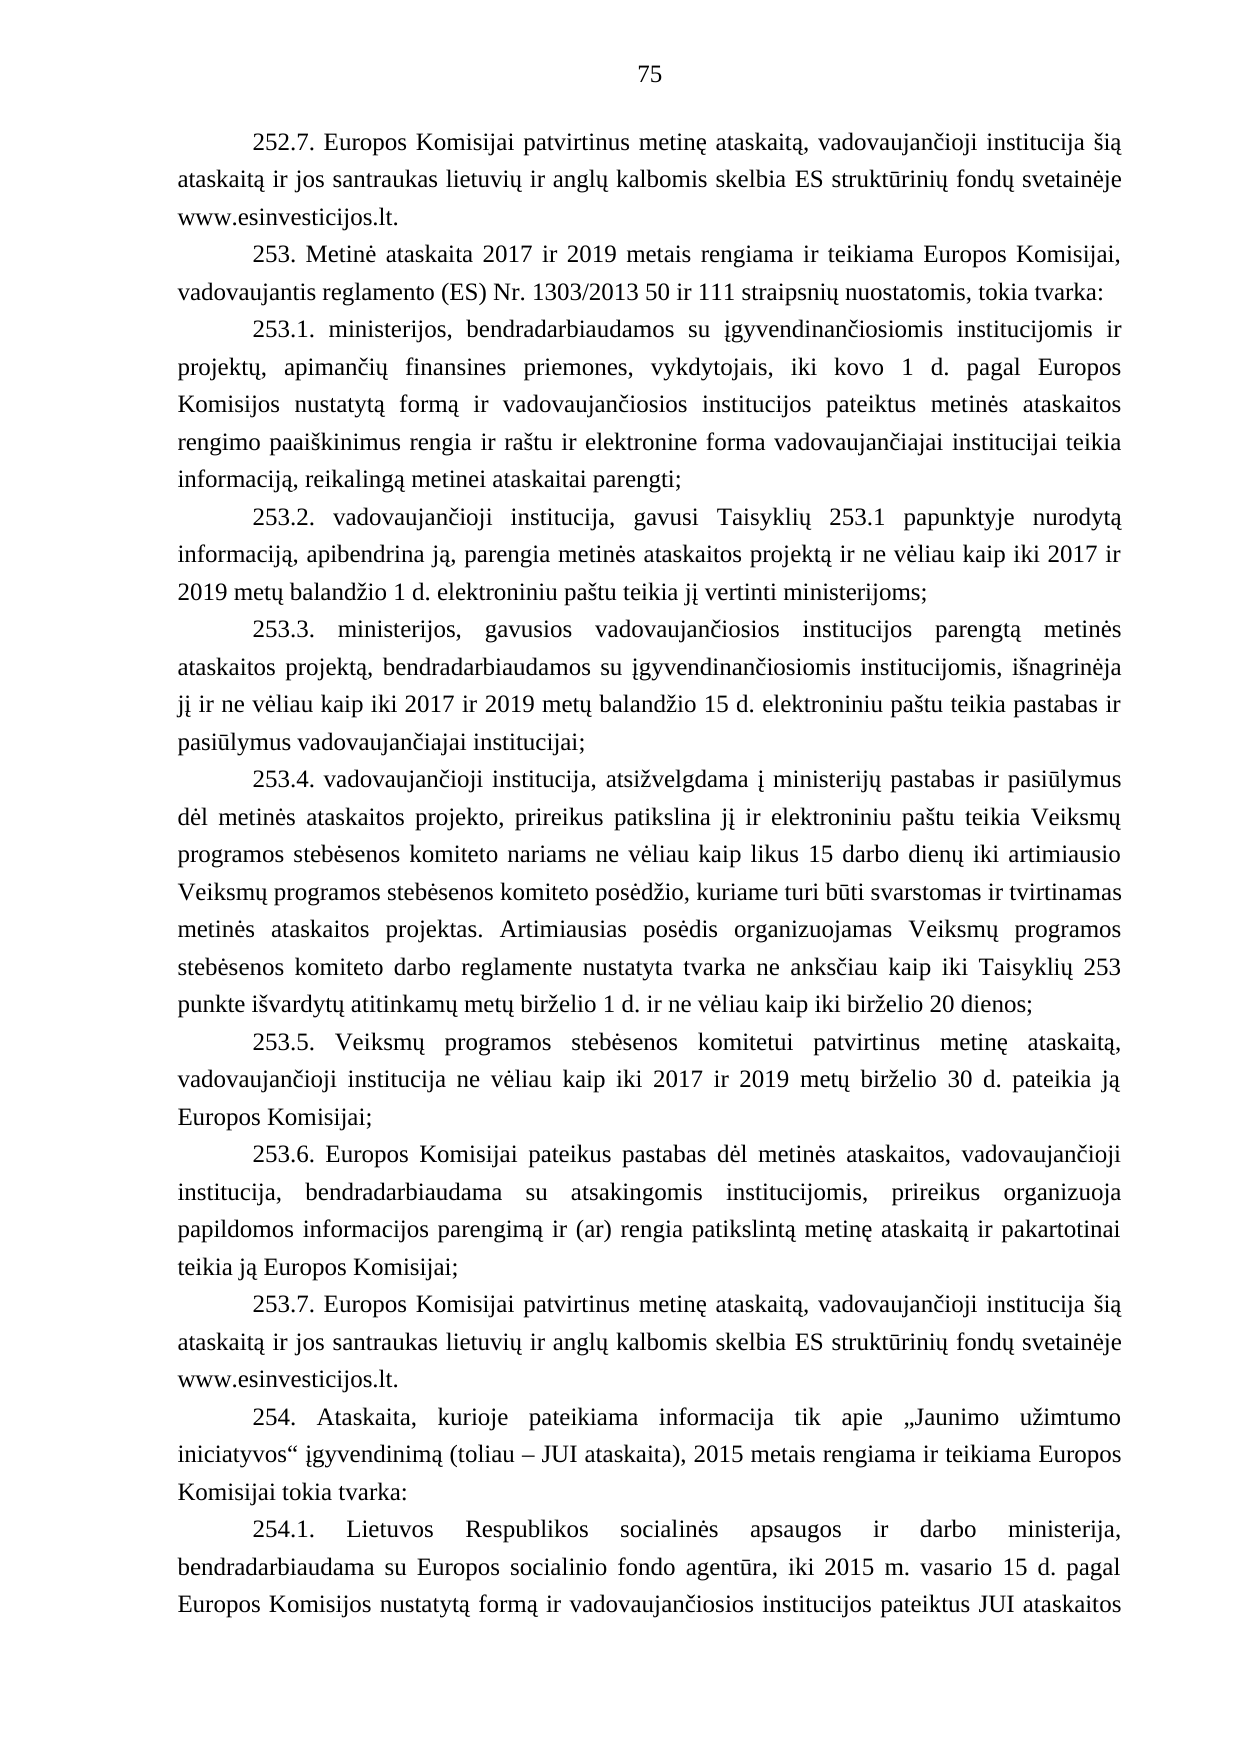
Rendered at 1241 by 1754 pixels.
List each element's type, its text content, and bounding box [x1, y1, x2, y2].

text 254. Ataskaita, kurioje pateikiama informacija tik apie „Jaunimo užimtumo iniciatyvos“ įgyvendinimą (toliau – JUI ataskaita), 2015 metais rengiama ir teikiama Europos Komisijai tokia tvarka: [177, 1393, 1122, 1506]
text 253.4. vadovaujančioji institucija, atsižvelgdama į ministerijų pastabas ir pasiūlymus dėl metinės ataskaitos projekto, prireikus patikslina jį ir elektroniniu paštu teikia Veiksmų programos stebėsenos komiteto nariams ne vėliau kaip likus 15 darbo dienų iki artimiausio Veiksmų programos stebėsenos komiteto posėdžio, kuriame turi būti svarstomas ir tvirtinamas metinės ataskaitos projektas. Artimiausias posėdis organizuojamas Veiksmų programos stebėsenos komiteto darbo reglamente nustatyta tvarka ne anksčiau kaip iki Taisyklių 253 punkte išvardytų atitinkamų metų birželio 1 d. ir ne vėliau kaip iki birželio 20 dienos; [177, 756, 1122, 1018]
text 253.6. Europos Komisijai pateikus pastabas dėl metinės ataskaitos, vadovaujančioji institucija, bendradarbiaudama su atsakingomis institucijomis, prireikus organizuoja papildomos informacijos parengimą ir (ar) rengia patikslintą metinę ataskaitą ir pakartotinai teikia ją Europos Komisijai; [177, 1131, 1122, 1281]
text 254.1. Lietuvos Respublikos socialinės apsaugos ir darbo ministerija, bendradarbiaudama su Europos socialinio fondo agentūra, iki 2015 m. vasario 15 d. pagal Europos Komisijos nustatytą formą ir vadovaujančiosios institucijos pateiktus JUI ataskaitos [177, 1506, 1122, 1618]
text 252.7. Europos Komisijai patvirtinus metinę ataskaitą, vadovaujančioji institucija šią ataskaitą ir jos santraukas lietuvių ir anglų kalbomis skelbia ES struktūrinių fondų svetainėje www.esinvesticijos.lt. [177, 118, 1122, 231]
text 253.5. Veiksmų programos stebėsenos komitetui patvirtinus metinę ataskaitą, vadovaujančioji institucija ne vėliau kaip iki 2017 ir 2019 metų birželio 30 d. pateikia ją Europos Komisijai; [177, 1018, 1122, 1131]
text 253. Metinė ataskaita 2017 ir 2019 metais rengiama ir teikiama Europos Komisijai, vadovaujantis reglamento (ES) Nr. 1303/2013 50 ir 111 straipsnių nuostatomis, tokia tvarka: [177, 231, 1122, 306]
text 253.2. vadovaujančioji institucija, gavusi Taisyklių 253.1 papunktyje nurodytą informaciją, apibendrina ją, parengia metinės ataskaitos projektą ir ne vėliau kaip iki 2017 ir 2019 metų balandžio 1 d. elektroniniu paštu teikia jį vertinti ministerijoms; [177, 493, 1122, 606]
text 253.1. ministerijos, bendradarbiaudamos su įgyvendinančiosiomis institucijomis ir projektų, apimančių finansines priemones, vykdytojais, iki kovo 1 d. pagal Europos Komisijos nustatytą formą ir vadovaujančiosios institucijos pateiktus metinės ataskaitos rengimo paaiškinimus rengia ir raštu ir elektronine forma vadovaujančiajai institucijai teikia informaciją, reikalingą metinei ataskaitai parengti; [177, 306, 1122, 493]
text 253.7. Europos Komisijai patvirtinus metinę ataskaitą, vadovaujančioji institucija šią ataskaitą ir jos santraukas lietuvių ir anglų kalbomis skelbia ES struktūrinių fondų svetainėje www.esinvesticijos.lt. [177, 1281, 1122, 1393]
text 253.3. ministerijos, gavusios vadovaujančiosios institucijos parengtą metinės ataskaitos projektą, bendradarbiaudamos su įgyvendinančiosiomis institucijomis, išnagrinėja jį ir ne vėliau kaip iki 2017 ir 2019 metų balandžio 15 d. elektroniniu paštu teikia pastabas ir pasiūlymus vadovaujančiajai institucijai; [177, 606, 1122, 756]
